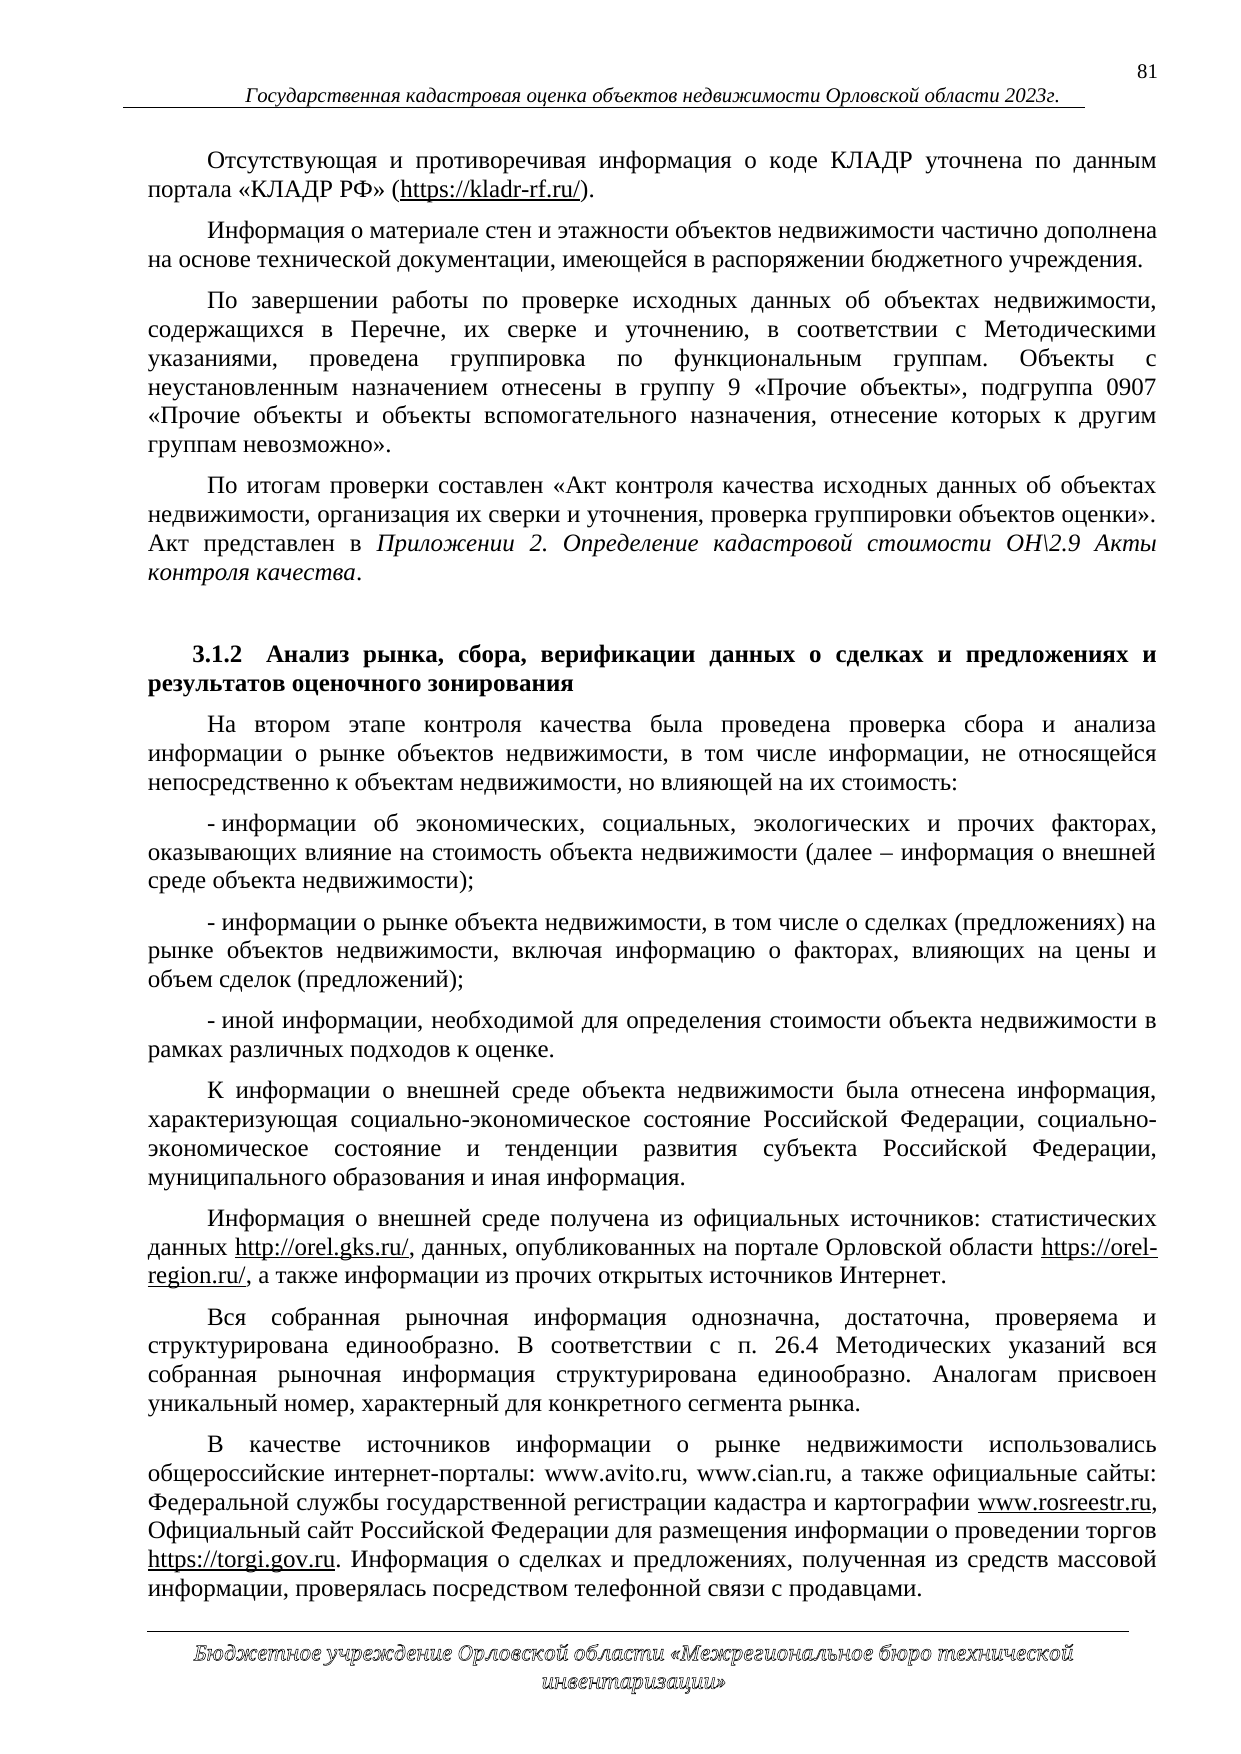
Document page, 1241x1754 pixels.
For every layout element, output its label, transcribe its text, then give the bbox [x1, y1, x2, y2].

list информации о рынке объекта недвижимости, в том числе о сделках (предложениях) на рынке объектов недвижимости, включая информацию о факторах, влияющих на цены и объем сделок (предложений); [148, 907, 1157, 993]
list иной информации, необходимой для определения стоимости объекта недвижимости в рамках различных подходов к оценке. [148, 1006, 1157, 1063]
text По завершении работы по проверке исходных данных об объектах недвижимости, содержащихся в Перечне, их сверке и уточнению, в соответствии с Методическими указаниями, проведена группировка по функциональным группам. Объекты с неустановленным назначением отнесены в группу 9 «Прочие объекты», подгруппа 0907 «Прочие объекты и объекты вспомогательного назначения, отнесение которых к другим группам невозможно». [148, 286, 1157, 458]
text На втором этапе контроля качества была проведена проверка сбора и анализа информации о рынке объектов недвижимости, в том числе информации, не относящейся непосредственно к объектам недвижимости, но влияющей на их стоимость: [148, 709, 1157, 796]
text Вся собранная рыночная информация однозначна, достаточна, проверяема и структурирована единообразно. В соответствии с п. 26.4 Методических указаний вся собранная рыночная информация структурирована единообразно. Аналогам присвоен уникальный номер, характерный для конкретного сегмента рынка. [148, 1302, 1157, 1417]
text По итогам проверки составлен «Акт контроля качества исходных данных об объектах недвижимости, организация их сверки и уточнения, проверка группировки объектов оценки». Акт представлен в Приложении 2. Определение кадастровой стоимости ОН\2.9 Акты контроля качества. [148, 471, 1157, 586]
text К информации о внешней среде объекта недвижимости была отнесена информация, характеризующая социально-экономическое состояние Российской Федерации, социально-экономическое состояние и тенденции развития субъекта Российской Федерации, муниципального образования и иная информация. [148, 1076, 1157, 1191]
text Информация о материале стен и этажности объектов недвижимости частично дополнена на основе технической документации, имеющейся в распоряжении бюджетного учреждения. [148, 216, 1157, 273]
text Отсутствующая и противоречивая информация о коде КЛАДР уточнена по данным портала «КЛАДР РФ» (https://kladr-rf.ru/). [148, 146, 1157, 203]
list информации об экономических, социальных, экологических и прочих факторах, оказывающих влияние на стоимость объекта недвижимости (далее – информация о внешней среде объекта недвижимости); [148, 808, 1157, 894]
subtitle Анализ рынка, сбора, верификации данных о сделках и предложениях и результатов оценочного зонирования [148, 639, 1157, 697]
text В качестве источников информации о рынке недвижимости использовались общероссийские интернет-порталы: www.avito.ru, www.cian.ru, а также официальные сайты: Федеральной службы государственной регистрации кадастра и картографии www.rosreestr.ru, Официальный сайт Российской Федерации для размещения информации о проведении торгов https://torgi.gov.ru. Информация о сделках и предложениях, полученная из средств массовой информации, проверялась посредством телефонной связи с продавцами. [148, 1429, 1157, 1602]
text Информация о внешней среде получена из официальных источников: статистических данных http://orel.gks.ru/, данных, опубликованных на портале Орловской области https://orel-region.ru/, а также информации из прочих открытых источников Интернет. [148, 1203, 1157, 1289]
